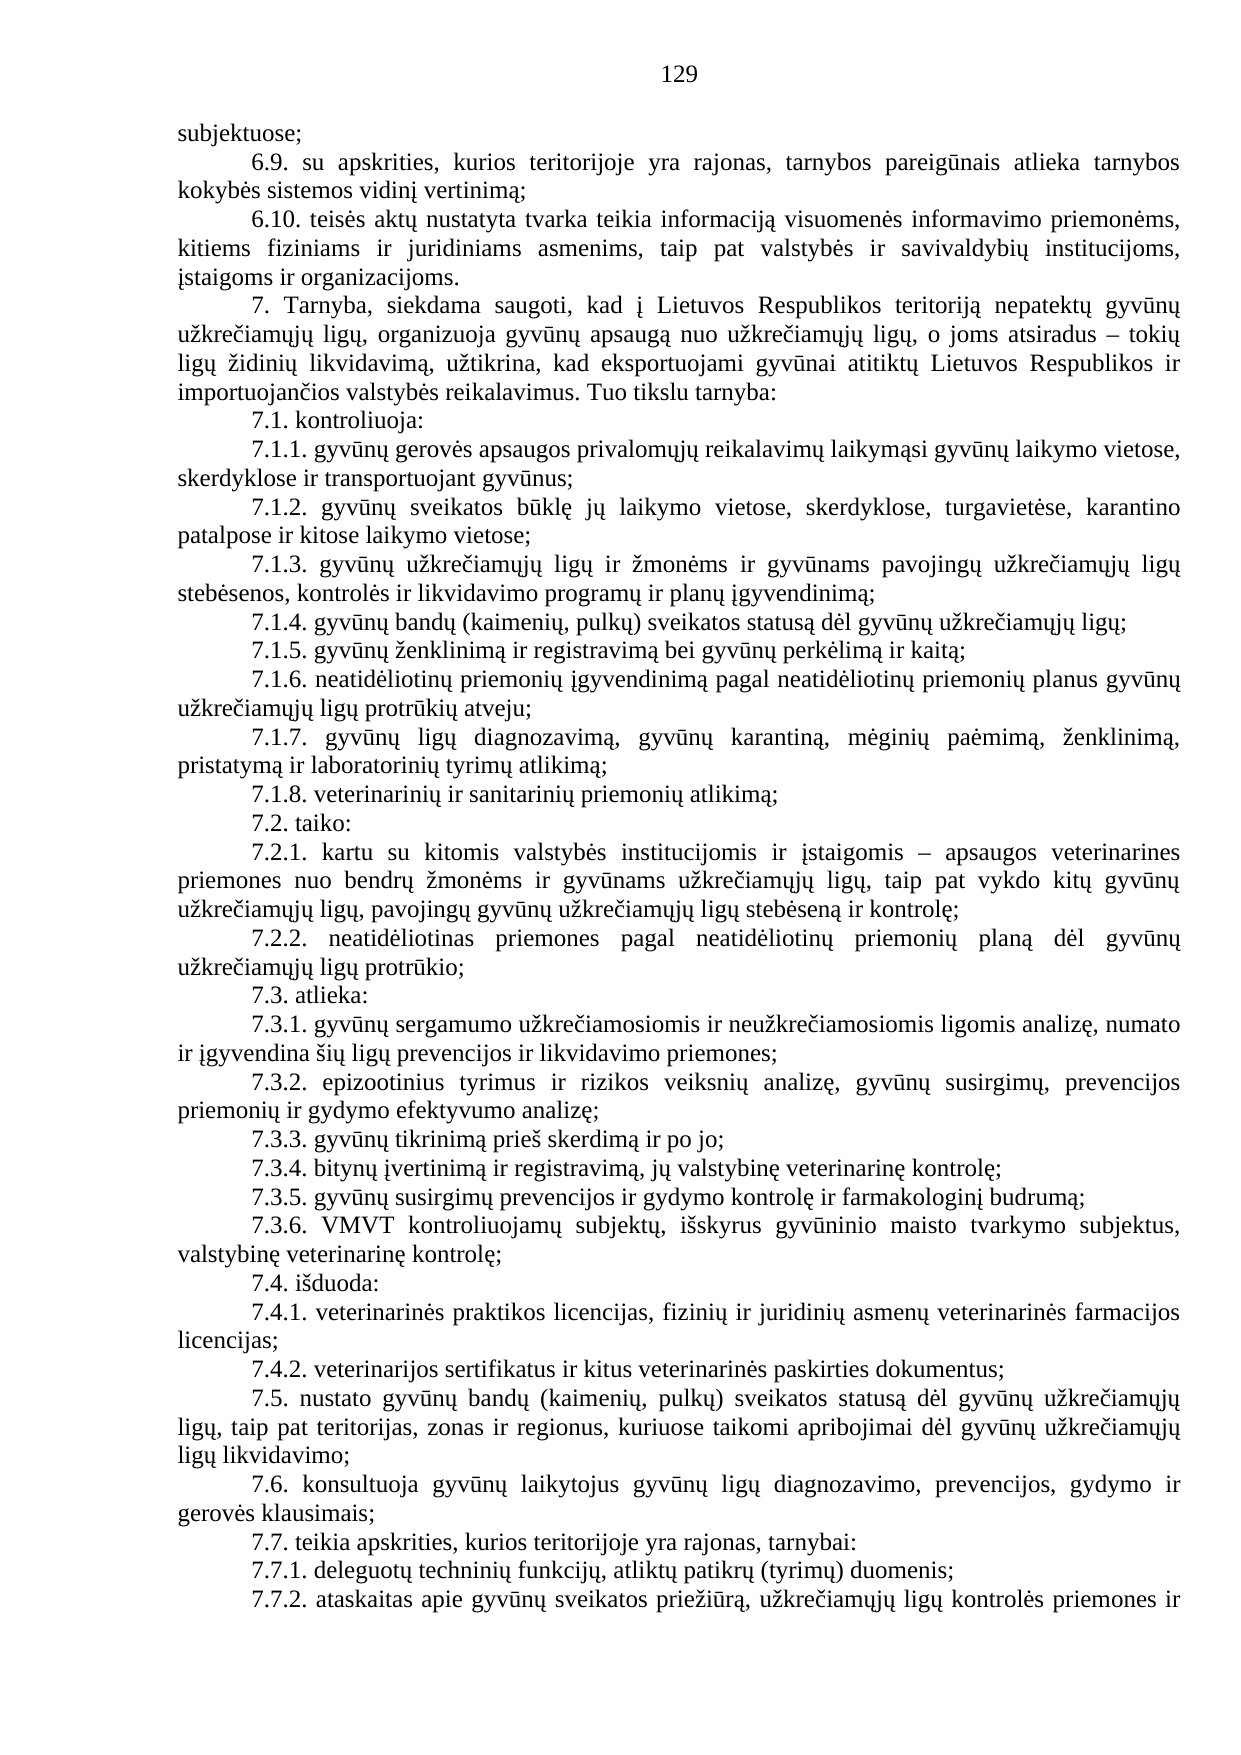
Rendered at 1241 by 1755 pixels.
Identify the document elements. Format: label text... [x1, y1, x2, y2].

text 7.1.2. gyvūnų sveikatos būklę jų laikymo vietose, skerdyklose, turgavietėse, karantino patalpose ir kitose laikymo vietose; [177, 492, 1181, 549]
text 6.10. teisės aktų nustatyta tvarka teikia informaciją visuomenės informavimo priemonėms, kitiems fiziniams ir juridiniams asmenims, taip pat valstybės ir savivaldybių institucijoms, įstaigoms ir organizacijoms. [177, 204, 1181, 291]
text 6.9. su apskrities, kurios teritorijoje yra rajonas, tarnybos pareigūnais atlieka tarnybos kokybės sistemos vidinį vertinimą; [177, 147, 1181, 204]
text 7.3.6. VMVT kontroliuojamų subjektų, išskyrus gyvūninio maisto tvarkymo subjektus, valstybinę veterinarinę kontrolę; [177, 1211, 1181, 1268]
text 7.7.2. ataskaitas apie gyvūnų sveikatos priežiūrą, užkrečiamųjų ligų kontrolės priemones ir [177, 1584, 1181, 1613]
text subjektuose; [177, 118, 1181, 147]
text 7.1.1. gyvūnų gerovės apsaugos privalomųjų reikalavimų laikymąsi gyvūnų laikymo vietose, skerdyklose ir transportuojant gyvūnus; [177, 434, 1181, 492]
text 7.3. atlieka: [177, 981, 1181, 1009]
text 7.6. konsultuoja gyvūnų laikytojus gyvūnų ligų diagnozavimo, prevencijos, gydymo ir gerovės klausimais; [177, 1469, 1181, 1527]
text 7.7. teikia apskrities, kurios teritorijoje yra rajonas, tarnybai: [177, 1527, 1181, 1556]
text 7.1.3. gyvūnų užkrečiamųjų ligų ir žmonėms ir gyvūnams pavojingų užkrečiamųjų ligų stebėsenos, kontrolės ir likvidavimo programų ir planų įgyvendinimą; [177, 549, 1181, 607]
text 7.3.5. gyvūnų susirgimų prevencijos ir gydymo kontrolę ir farmakologinį budrumą; [177, 1182, 1181, 1211]
text 7.1.7. gyvūnų ligų diagnozavimą, gyvūnų karantiną, mėginių paėmimą, ženklinimą, pristatymą ir laboratorinių tyrimų atlikimą; [177, 722, 1181, 779]
text 7.3.3. gyvūnų tikrinimą prieš skerdimą ir po jo; [177, 1124, 1181, 1153]
text 7.5. nustato gyvūnų bandų (kaimenių, pulkų) sveikatos statusą dėl gyvūnų užkrečiamųjų ligų, taip pat teritorijas, zonas ir regionus, kuriuose taikomi apribojimai dėl gyvūnų užkrečiamųjų ligų likvidavimo; [177, 1383, 1181, 1469]
text 7.3.4. bitynų įvertinimą ir registravimą, jų valstybinę veterinarinę kontrolę; [177, 1153, 1181, 1182]
text 7.4.1. veterinarinės praktikos licencijas, fizinių ir juridinių asmenų veterinarinės farmacijos licencijas; [177, 1297, 1181, 1354]
text 7.4. išduoda: [177, 1268, 1181, 1297]
text 7.1.6. neatidėliotinų priemonių įgyvendinimą pagal neatidėliotinų priemonių planus gyvūnų užkrečiamųjų ligų protrūkių atveju; [177, 664, 1181, 722]
text 7. Tarnyba, siekdama saugoti, kad į Lietuvos Respublikos teritoriją nepatektų gyvūnų užkrečiamųjų ligų, organizuoja gyvūnų apsaugą nuo užkrečiamųjų ligų, o joms atsiradus – tokių ligų židinių likvidavimą, užtikrina, kad eksportuojami gyvūnai atitiktų Lietuvos Respublikos ir importuojančios valstybės reikalavimus. Tuo tikslu tarnyba: [177, 291, 1181, 406]
text 7.1. kontroliuoja: [177, 406, 1181, 434]
text 7.1.5. gyvūnų ženklinimą ir registravimą bei gyvūnų perkėlimą ir kaitą; [177, 636, 1181, 664]
text 7.2.2. neatidėliotinas priemones pagal neatidėliotinų priemonių planą dėl gyvūnų užkrečiamųjų ligų protrūkio; [177, 923, 1181, 981]
text 7.1.8. veterinarinių ir sanitarinių priemonių atlikimą; [177, 779, 1181, 808]
text 7.3.1. gyvūnų sergamumo užkrečiamosiomis ir neužkrečiamosiomis ligomis analizę, numato ir įgyvendina šių ligų prevencijos ir likvidavimo priemones; [177, 1009, 1181, 1067]
text 7.3.2. epizootinius tyrimus ir rizikos veiksnių analizę, gyvūnų susirgimų, prevencijos priemonių ir gydymo efektyvumo analizę; [177, 1067, 1181, 1124]
text 7.2. taiko: [177, 808, 1181, 837]
text 7.4.2. veterinarijos sertifikatus ir kitus veterinarinės paskirties dokumentus; [177, 1354, 1181, 1383]
text 7.7.1. deleguotų techninių funkcijų, atliktų patikrų (tyrimų) duomenis; [177, 1556, 1181, 1584]
text 7.1.4. gyvūnų bandų (kaimenių, pulkų) sveikatos statusą dėl gyvūnų užkrečiamųjų ligų; [177, 607, 1181, 636]
text 7.2.1. kartu su kitomis valstybės institucijomis ir įstaigomis – apsaugos veterinarines priemones nuo bendrų žmonėms ir gyvūnams užkrečiamųjų ligų, taip pat vykdo kitų gyvūnų užkrečiamųjų ligų, pavojingų gyvūnų užkrečiamųjų ligų stebėseną ir kontrolę; [177, 837, 1181, 923]
